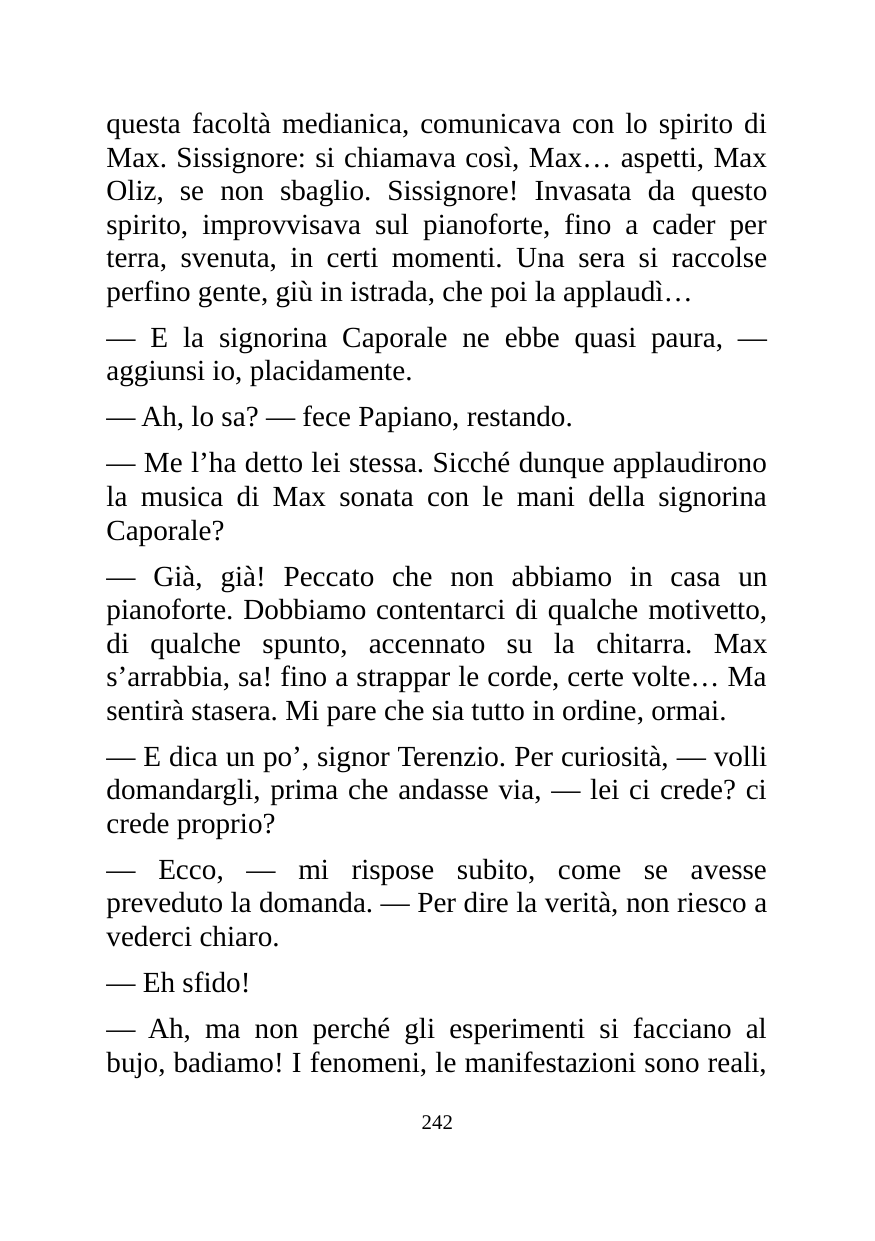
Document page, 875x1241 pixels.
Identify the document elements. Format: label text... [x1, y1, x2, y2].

text — Eh sfido! [106, 965, 768, 999]
text — Ah, ma non perché gli esperimenti si facciano al bujo, badiamo! I fenomeni, le manifestazioni sono reali, [106, 1011, 768, 1078]
text questa facoltà medianica, comunicava con lo spirito di Max. Sissignore: si chiamava così, Max… aspetti, Max Oliz, se non sbaglio. Sissignore! Invasata da questo spirito, improvvisava sul pianoforte, fino a cader per terra, svenuta, in certi momenti. Una sera si raccolse perfino gente, giù in istrada, che poi la applaudì… [106, 106, 768, 307]
text — Ah, lo sa? — fece Papiano, restando. [106, 399, 768, 433]
text — Ecco, — mi rispose subito, come se avesse preveduto la domanda. — Per dire la verità, non riesco a vederci chiaro. [106, 852, 768, 953]
text — E la signorina Caporale ne ebbe quasi paura, — aggiunsi io, placidamente. [106, 320, 768, 387]
text — E dica un po’, signor Terenzio. Per curiosità, — volli domandargli, prima che andasse via, — lei ci crede? ci crede proprio? [106, 739, 768, 839]
text — Me l’ha detto lei stessa. Sicché dunque applaudirono la musica di Max sonata con le mani della signorina Caporale? [106, 446, 768, 546]
text — Già, già! Peccato che non abbiamo in casa un pianoforte. Dobbiamo contentarci di qualche motivetto, di qualche spunto, accennato su la chitarra. Max s’arrabbia, sa! fino a strappar le corde, certe volte… Ma sentirà stasera. Mi pare che sia tutto in ordine, ormai. [106, 559, 768, 726]
